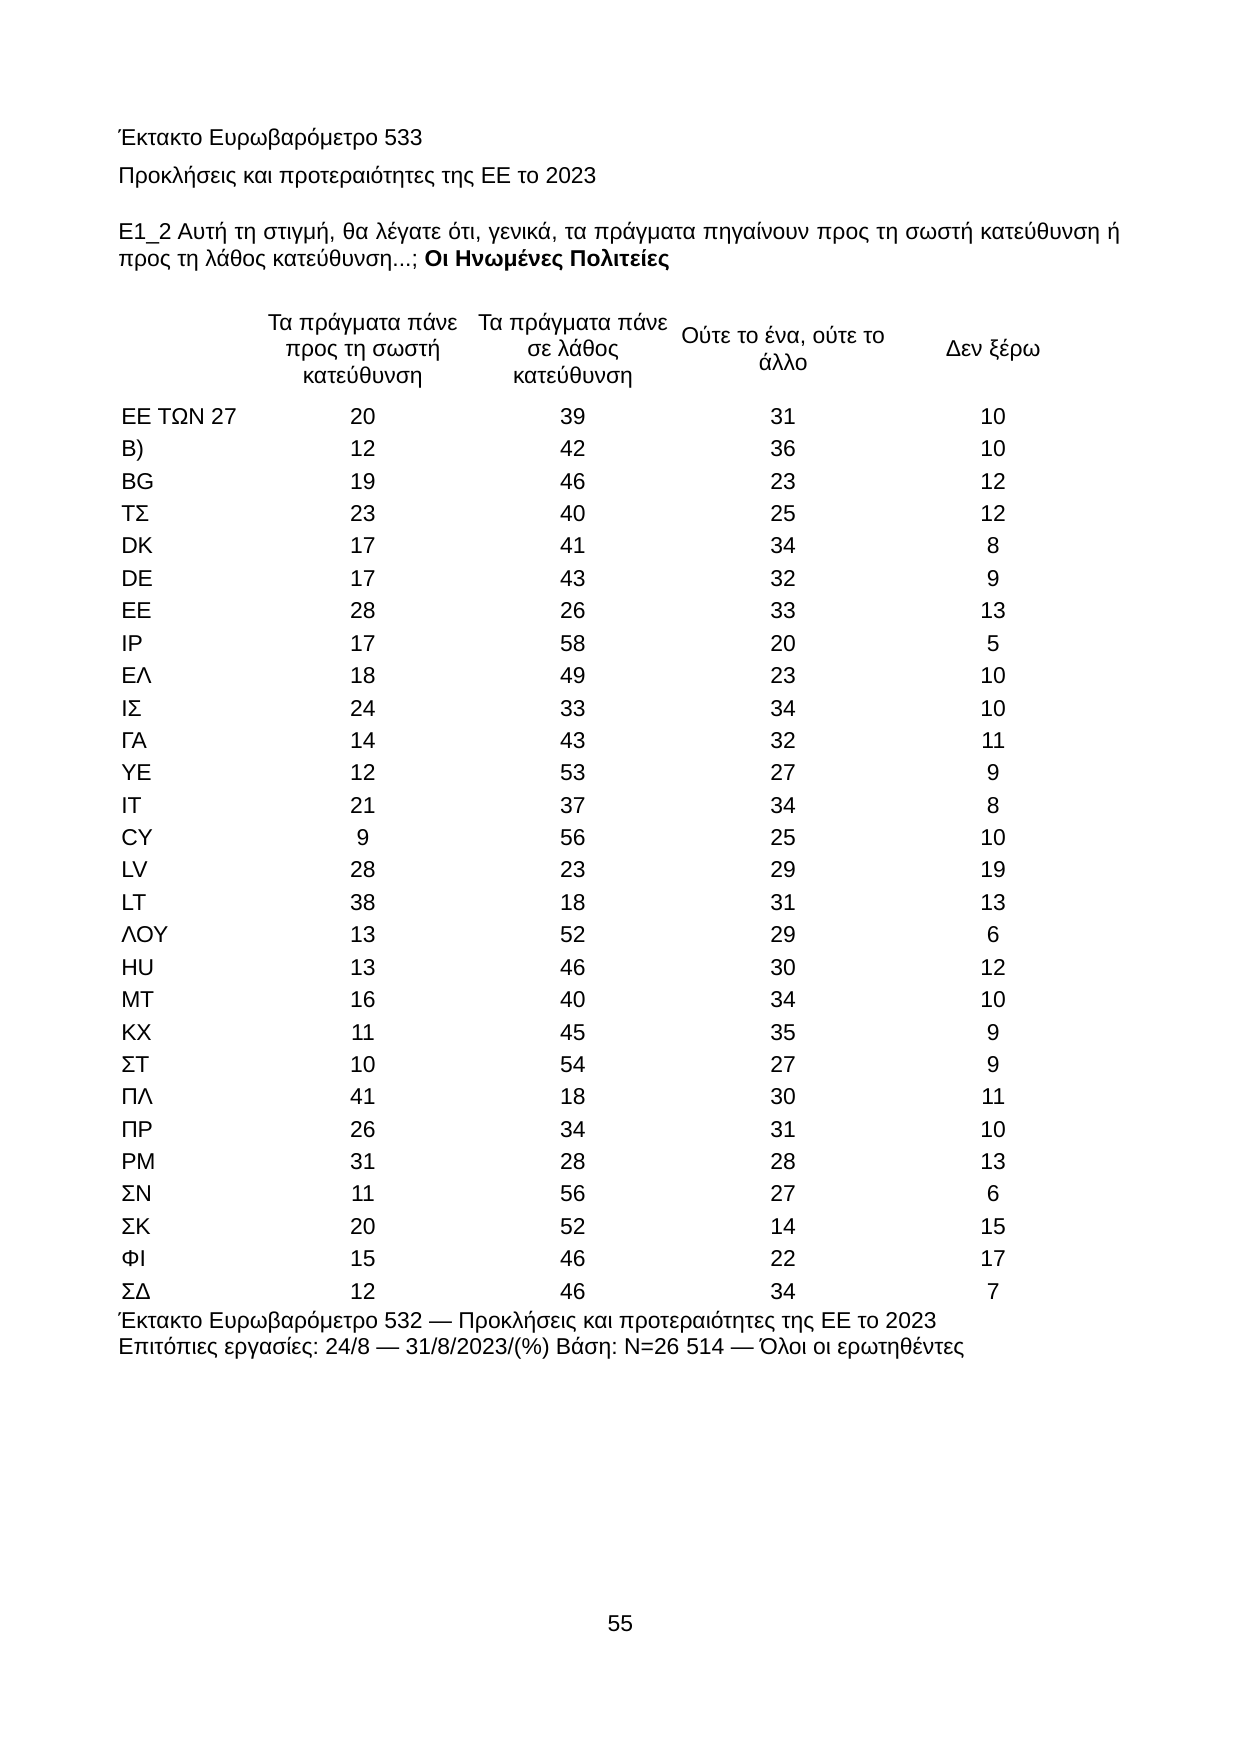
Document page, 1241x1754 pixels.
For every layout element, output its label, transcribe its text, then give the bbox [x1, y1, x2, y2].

table_cell ΡΜ [118, 1145, 258, 1177]
table_cell 34 [678, 530, 888, 562]
table_cell 18 [468, 1080, 678, 1113]
table_cell ΚΧ [118, 1015, 258, 1048]
text Έκτακτο Ευρωβαρόμετρο 532 — Προκλήσεις και προτεραιότητες της ΕΕ το 2023 [118, 1307, 1122, 1333]
table_cell 9 [888, 1048, 1098, 1080]
table_cell 12 [888, 497, 1098, 529]
table_cell 6 [888, 1178, 1098, 1210]
table_cell 12 [258, 1275, 468, 1307]
table_cell 19 [888, 854, 1098, 886]
table_cell HU [118, 951, 258, 983]
table_cell 26 [468, 594, 678, 627]
table_cell 34 [468, 1113, 678, 1145]
table_cell 34 [678, 1275, 888, 1307]
table_cell 32 [678, 724, 888, 756]
table_cell ΣΔ [118, 1275, 258, 1307]
table_cell 26 [258, 1113, 468, 1145]
table_cell 29 [678, 918, 888, 951]
table_cell ΕΛ [118, 659, 258, 691]
table_cell 17 [888, 1242, 1098, 1274]
table_cell 43 [468, 724, 678, 756]
table_cell 22 [678, 1242, 888, 1274]
table_cell 42 [468, 432, 678, 465]
table_cell 41 [468, 530, 678, 562]
table_cell 23 [678, 465, 888, 497]
table_cell 54 [468, 1048, 678, 1080]
table_cell 17 [258, 562, 468, 594]
table_cell CY [118, 821, 258, 853]
table_cell 13 [888, 1145, 1098, 1177]
table_cell 46 [468, 465, 678, 497]
table_cell 31 [678, 886, 888, 918]
table_cell ΥΕ [118, 756, 258, 789]
table_cell 10 [258, 1048, 468, 1080]
table_cell 18 [258, 659, 468, 691]
table_cell 52 [468, 918, 678, 951]
table_cell 36 [678, 432, 888, 465]
table_cell 8 [888, 530, 1098, 562]
table_cell 10 [888, 659, 1098, 691]
table_cell 9 [888, 1015, 1098, 1048]
table_cell LV [118, 854, 258, 886]
table_cell 43 [468, 562, 678, 594]
table_cell 31 [678, 1113, 888, 1145]
table_cell 30 [678, 951, 888, 983]
table_cell 34 [678, 789, 888, 821]
table_cell 20 [258, 400, 468, 432]
table_cell 56 [468, 821, 678, 853]
table_cell 23 [258, 497, 468, 529]
table_cell BG [118, 465, 258, 497]
table_cell 25 [678, 821, 888, 853]
table_cell 5 [888, 627, 1098, 659]
table_cell ΜΤ [118, 983, 258, 1015]
table_cell 20 [678, 627, 888, 659]
table_cell IT [118, 789, 258, 821]
table_cell 12 [258, 756, 468, 789]
table_cell 28 [258, 854, 468, 886]
table_cell 13 [888, 886, 1098, 918]
table_cell 11 [888, 1080, 1098, 1113]
table_cell 13 [258, 951, 468, 983]
table_cell 30 [678, 1080, 888, 1113]
table_cell 45 [468, 1015, 678, 1048]
table_cell 40 [468, 497, 678, 529]
table_cell 31 [258, 1145, 468, 1177]
table_cell 23 [678, 659, 888, 691]
table_cell 38 [258, 886, 468, 918]
table_cell 21 [258, 789, 468, 821]
table_cell 52 [468, 1210, 678, 1242]
table_cell ΤΣ [118, 497, 258, 529]
table_cell 27 [678, 1048, 888, 1080]
table_cell 14 [678, 1210, 888, 1242]
table_cell 41 [258, 1080, 468, 1113]
table_cell 32 [678, 562, 888, 594]
table_cell ΕΕ ΤΩΝ 27 [118, 400, 258, 432]
table_cell 34 [678, 983, 888, 1015]
table_cell ΓΑ [118, 724, 258, 756]
table_cell 33 [678, 594, 888, 627]
table_cell 34 [678, 691, 888, 724]
table_cell 10 [888, 983, 1098, 1015]
table_cell 6 [888, 918, 1098, 951]
table_cell ΠΛ [118, 1080, 258, 1113]
table_cell 18 [468, 886, 678, 918]
table_cell 8 [888, 789, 1098, 821]
table_cell 33 [468, 691, 678, 724]
table_cell 46 [468, 1275, 678, 1307]
table_cell 28 [258, 594, 468, 627]
table_cell ΕΕ [118, 594, 258, 627]
table_cell 15 [258, 1242, 468, 1274]
table_cell 25 [678, 497, 888, 529]
table_cell 13 [888, 594, 1098, 627]
table_cell ΛΟΥ [118, 918, 258, 951]
table_cell 15 [888, 1210, 1098, 1242]
table_cell 10 [888, 821, 1098, 853]
table_header Τα πράγματα πάνε σε λάθος κατεύθυνση [468, 297, 678, 400]
table_cell 35 [678, 1015, 888, 1048]
table_cell 13 [258, 918, 468, 951]
table_cell 37 [468, 789, 678, 821]
table_cell 16 [258, 983, 468, 1015]
table_cell 56 [468, 1178, 678, 1210]
table_cell DK [118, 530, 258, 562]
table_cell 23 [468, 854, 678, 886]
table_cell 9 [888, 562, 1098, 594]
table_cell ΣΚ [118, 1210, 258, 1242]
table_cell 20 [258, 1210, 468, 1242]
table_cell ΙΣ [118, 691, 258, 724]
table_cell 9 [258, 821, 468, 853]
table_cell 11 [258, 1178, 468, 1210]
table_cell 10 [888, 432, 1098, 465]
table_cell 10 [888, 1113, 1098, 1145]
table_cell 19 [258, 465, 468, 497]
table_cell 29 [678, 854, 888, 886]
table_cell 12 [888, 465, 1098, 497]
table_cell 17 [258, 530, 468, 562]
table_cell 58 [468, 627, 678, 659]
table_cell 12 [888, 951, 1098, 983]
table_cell 46 [468, 951, 678, 983]
table_cell 10 [888, 691, 1098, 724]
table_cell ΠΡ [118, 1113, 258, 1145]
table_cell 28 [468, 1145, 678, 1177]
table_cell 14 [258, 724, 468, 756]
table_cell 31 [678, 400, 888, 432]
table_cell 53 [468, 756, 678, 789]
table_cell 27 [678, 1178, 888, 1210]
table_header Ούτε το ένα, ούτε το άλλο [678, 297, 888, 400]
table_cell 9 [888, 756, 1098, 789]
table_cell 40 [468, 983, 678, 1015]
table_cell 49 [468, 659, 678, 691]
table_cell Β) [118, 432, 258, 465]
text Επιτόπιες εργασίες: 24/8 — 31/8/2023/(%) Βάση: N=26 514 — Όλοι οι ερωτηθέντες [118, 1333, 1122, 1360]
table_cell ΣΤ [118, 1048, 258, 1080]
table_cell 27 [678, 756, 888, 789]
table_cell 17 [258, 627, 468, 659]
table_cell 10 [888, 400, 1098, 432]
table_cell 12 [258, 432, 468, 465]
table_cell ΙΡ [118, 627, 258, 659]
table_header [118, 297, 258, 400]
text Ε1_2 Αυτή τη στιγμή, θα λέγατε ότι, γενικά, τα πράγματα πηγαίνουν προς τη σωστή κατεύθυνση ή προς τη λάθος κατεύθυνση...; Οι Ηνωμένες Πολιτείες [118, 218, 1122, 271]
table_cell 7 [888, 1275, 1098, 1307]
table_cell 39 [468, 400, 678, 432]
table_cell DE [118, 562, 258, 594]
table_cell 28 [678, 1145, 888, 1177]
table_header Δεν ξέρω [888, 297, 1098, 400]
table_cell LT [118, 886, 258, 918]
table_cell 11 [258, 1015, 468, 1048]
table_cell ΣΝ [118, 1178, 258, 1210]
table_cell 46 [468, 1242, 678, 1274]
table_header Τα πράγματα πάνε προς τη σωστή κατεύθυνση [258, 297, 468, 400]
table_cell 24 [258, 691, 468, 724]
table_cell ΦΙ [118, 1242, 258, 1274]
table_cell 11 [888, 724, 1098, 756]
